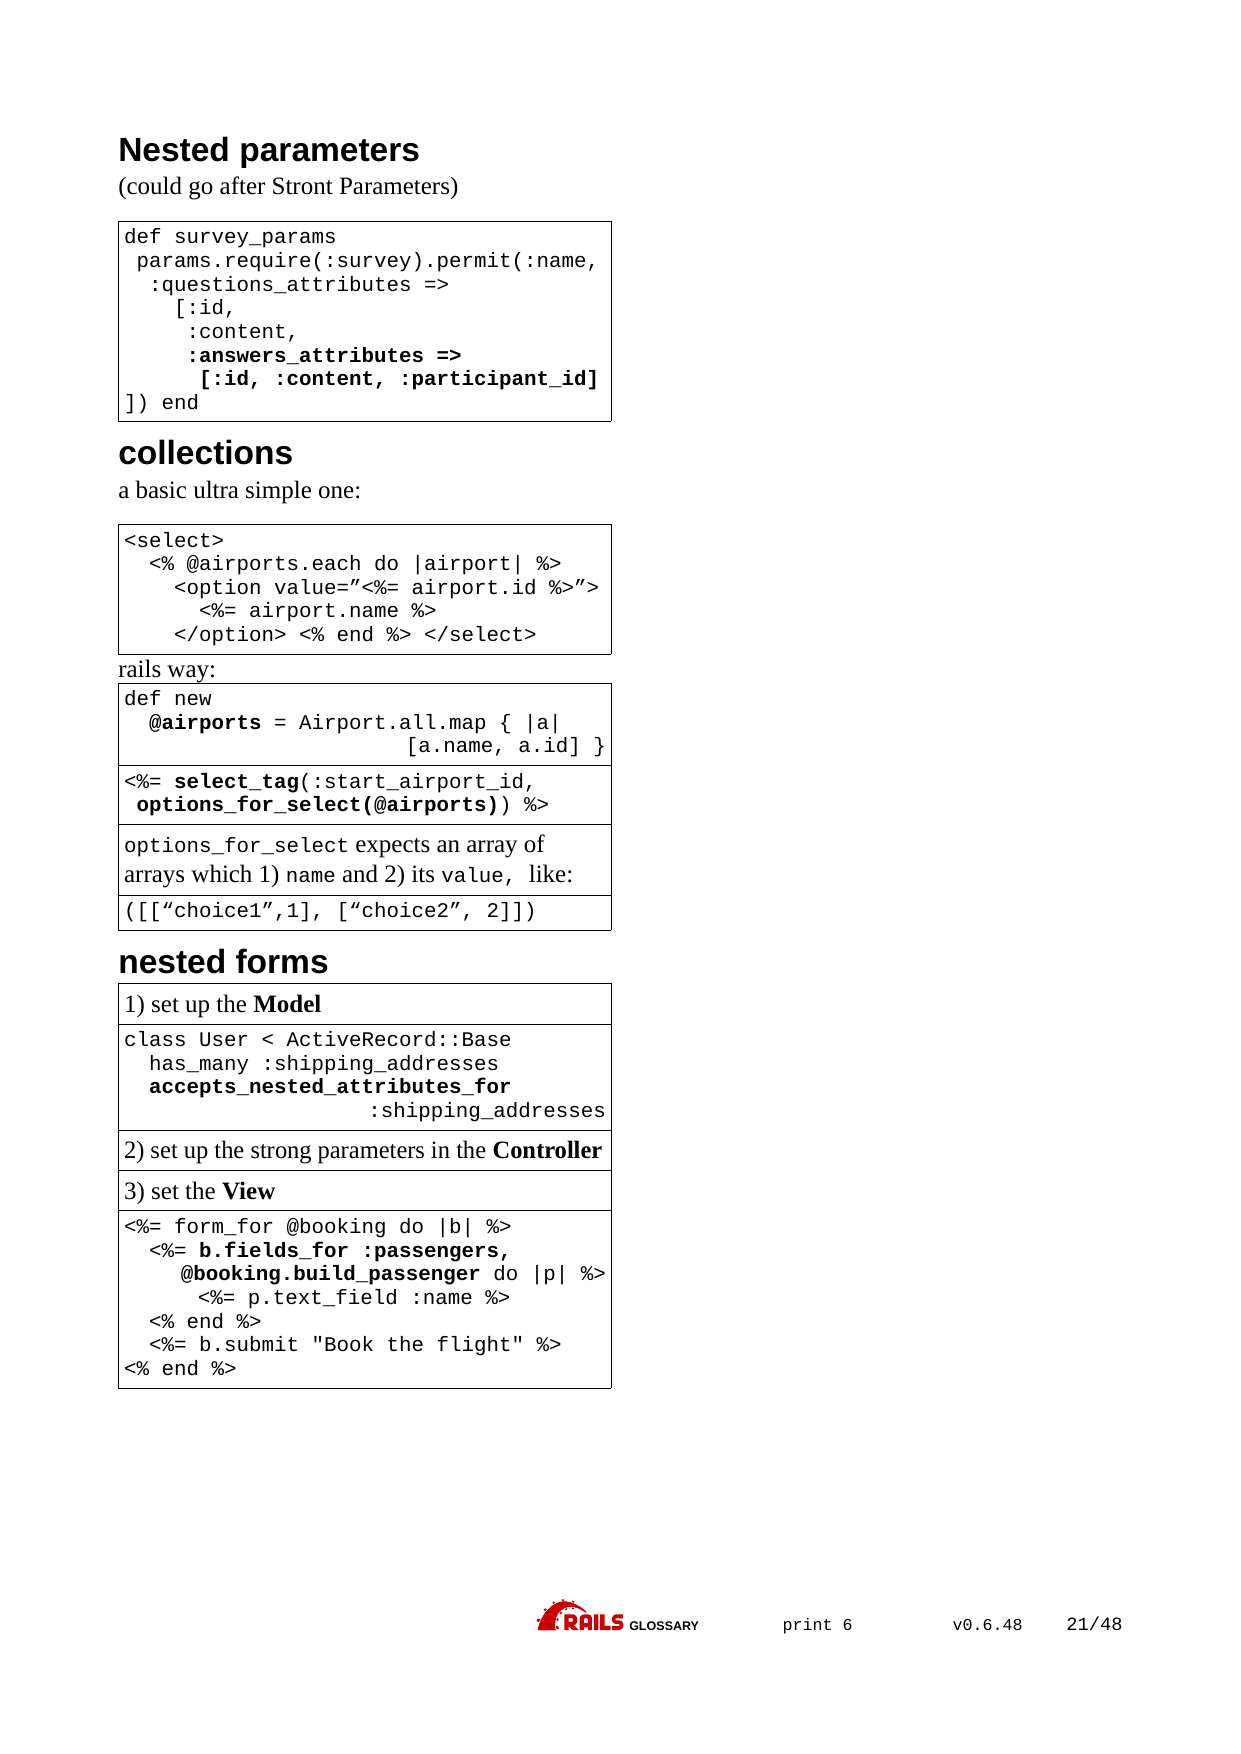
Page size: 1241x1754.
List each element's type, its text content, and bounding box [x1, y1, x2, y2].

subtitle nested forms [118, 942, 611, 980]
table_header 1) set up the Model [119, 984, 611, 1023]
text (could go after Stront Parameters) [118, 171, 611, 200]
table_header <%= form_for @booking do |b| %> <%= b.fields_for :passengers, @booking.build_passenger do |p| %> <%= p.text_field :name %> <% end %> <%= b.submit "Book the flight" %> <% end %> [119, 1211, 611, 1387]
text a basic ultra simple one: [118, 475, 611, 503]
table_cell class User < ActiveRecord::Base has_many :shipping_addresses accepts_nested_attributes_for :shipping_addresses [119, 1025, 611, 1129]
table_cell 3) set the View [119, 1171, 611, 1210]
table_cell ([[“choice1”,1], [“choice2”, 2]]) [119, 896, 611, 930]
table_cell options_for_select expects an array of arrays which 1) name and 2) its value, like: [119, 825, 611, 894]
text rails way: [118, 655, 611, 682]
table_header <select> <% @airports.each do |airport| %> <option value=”<%= airport.id %>”> <%= airport.name %> </option> <% end %> </select> [119, 525, 611, 653]
table_cell <%= select_tag(:start_airport_id, options_for_select(@airports)) %> [119, 766, 611, 824]
table_cell 2) set up the strong parameters in the Controller [119, 1131, 611, 1170]
table_header def new @airports = Airport.all.map { |a| [a.name, a.id] } [119, 684, 611, 765]
subtitle Nested parameters [118, 130, 611, 168]
subtitle collections [118, 433, 611, 472]
table_header def survey_params params.require(:survey).permit(:name, :questions_attributes => [:id, :content, :answers_attributes => [:id, :content, :participant_id] ]) end [119, 222, 611, 421]
